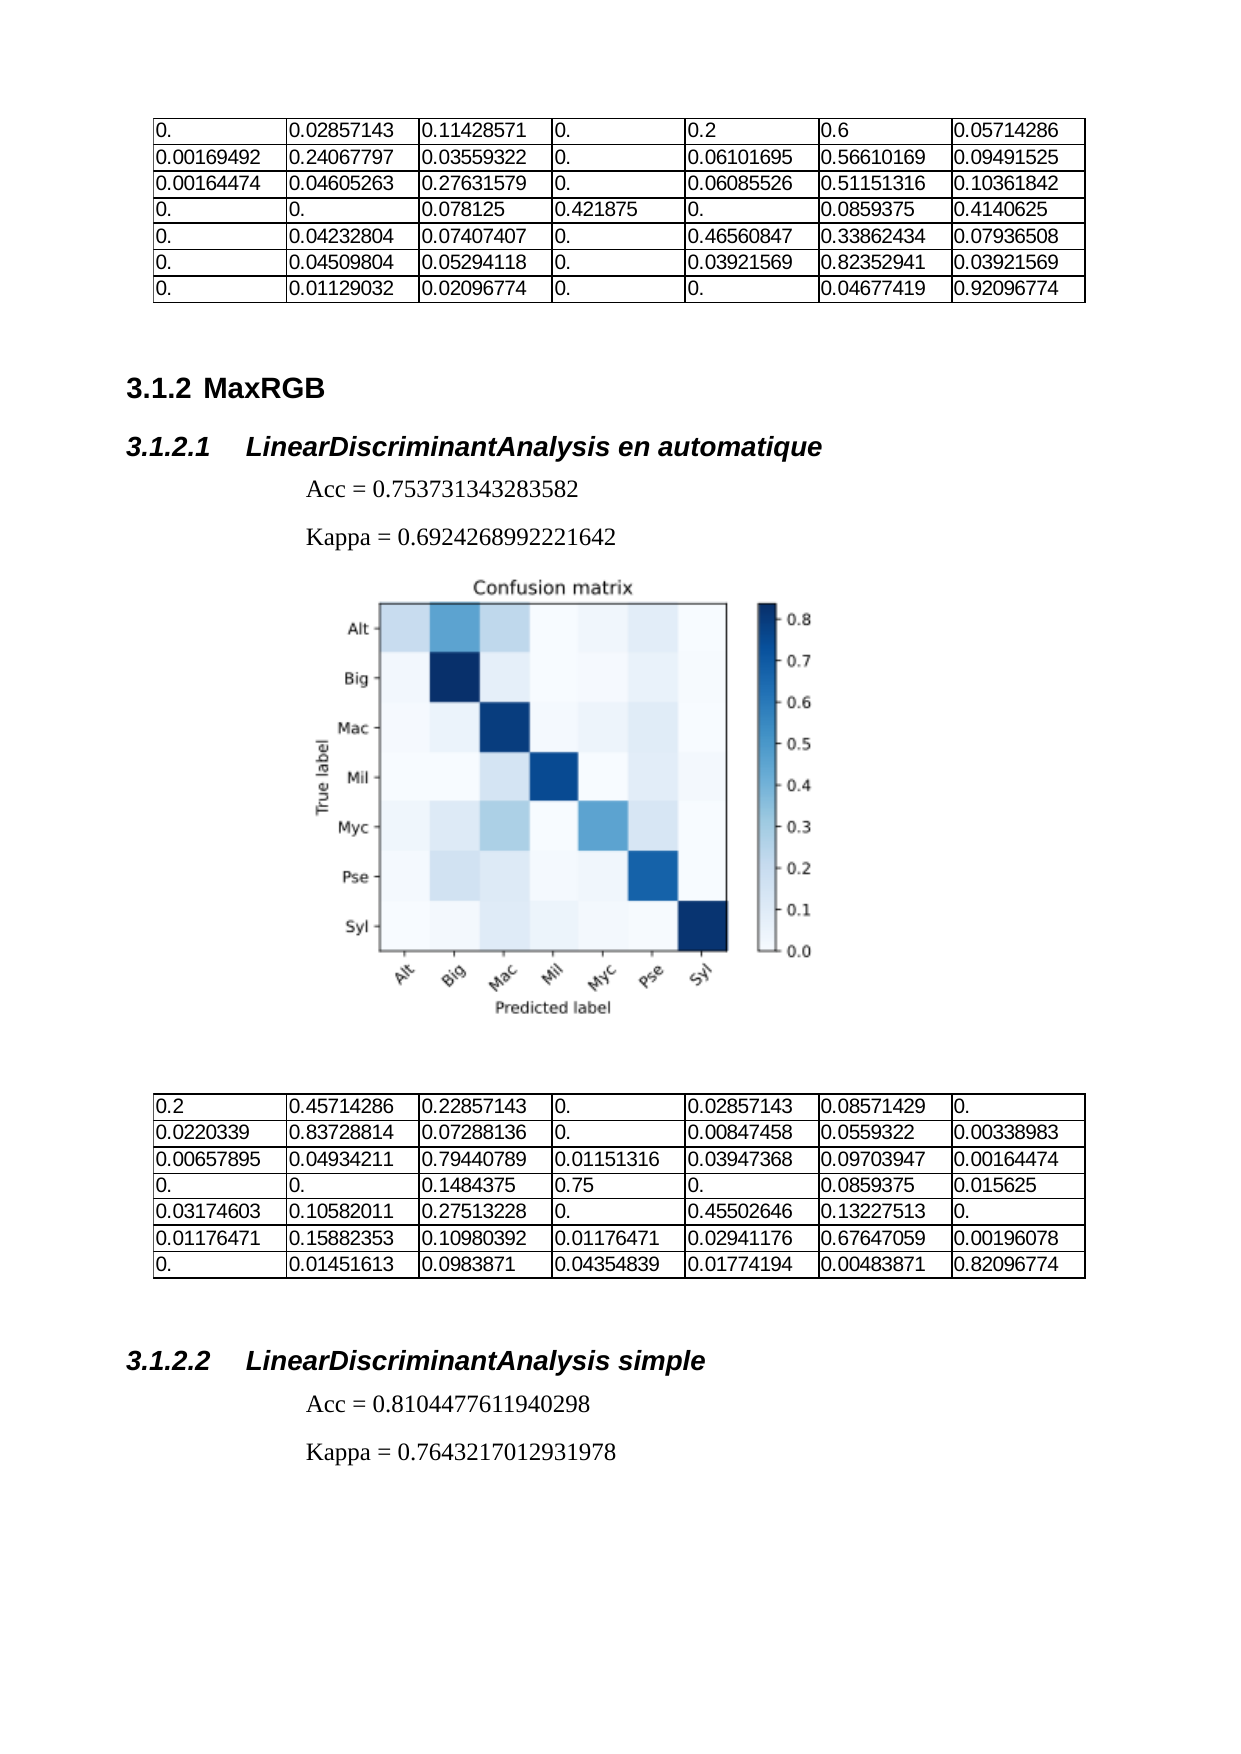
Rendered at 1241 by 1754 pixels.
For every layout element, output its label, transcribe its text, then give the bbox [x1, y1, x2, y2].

subtitle LinearDiscriminantAnalysis simple [118, 1345, 1122, 1377]
subtitle LinearDiscriminantAnalysis en automatique [118, 430, 1122, 462]
list Acc = 0.753731343283582 [268, 474, 1122, 503]
picture [305, 569, 823, 1028]
list Kappa = 0.7643217012931978 [268, 1437, 1122, 1466]
subtitle MaxRGB [118, 371, 1122, 405]
list Acc = 0.8104477611940298 [268, 1389, 1122, 1418]
list Kappa = 0.6924268992221642 [268, 522, 1122, 551]
